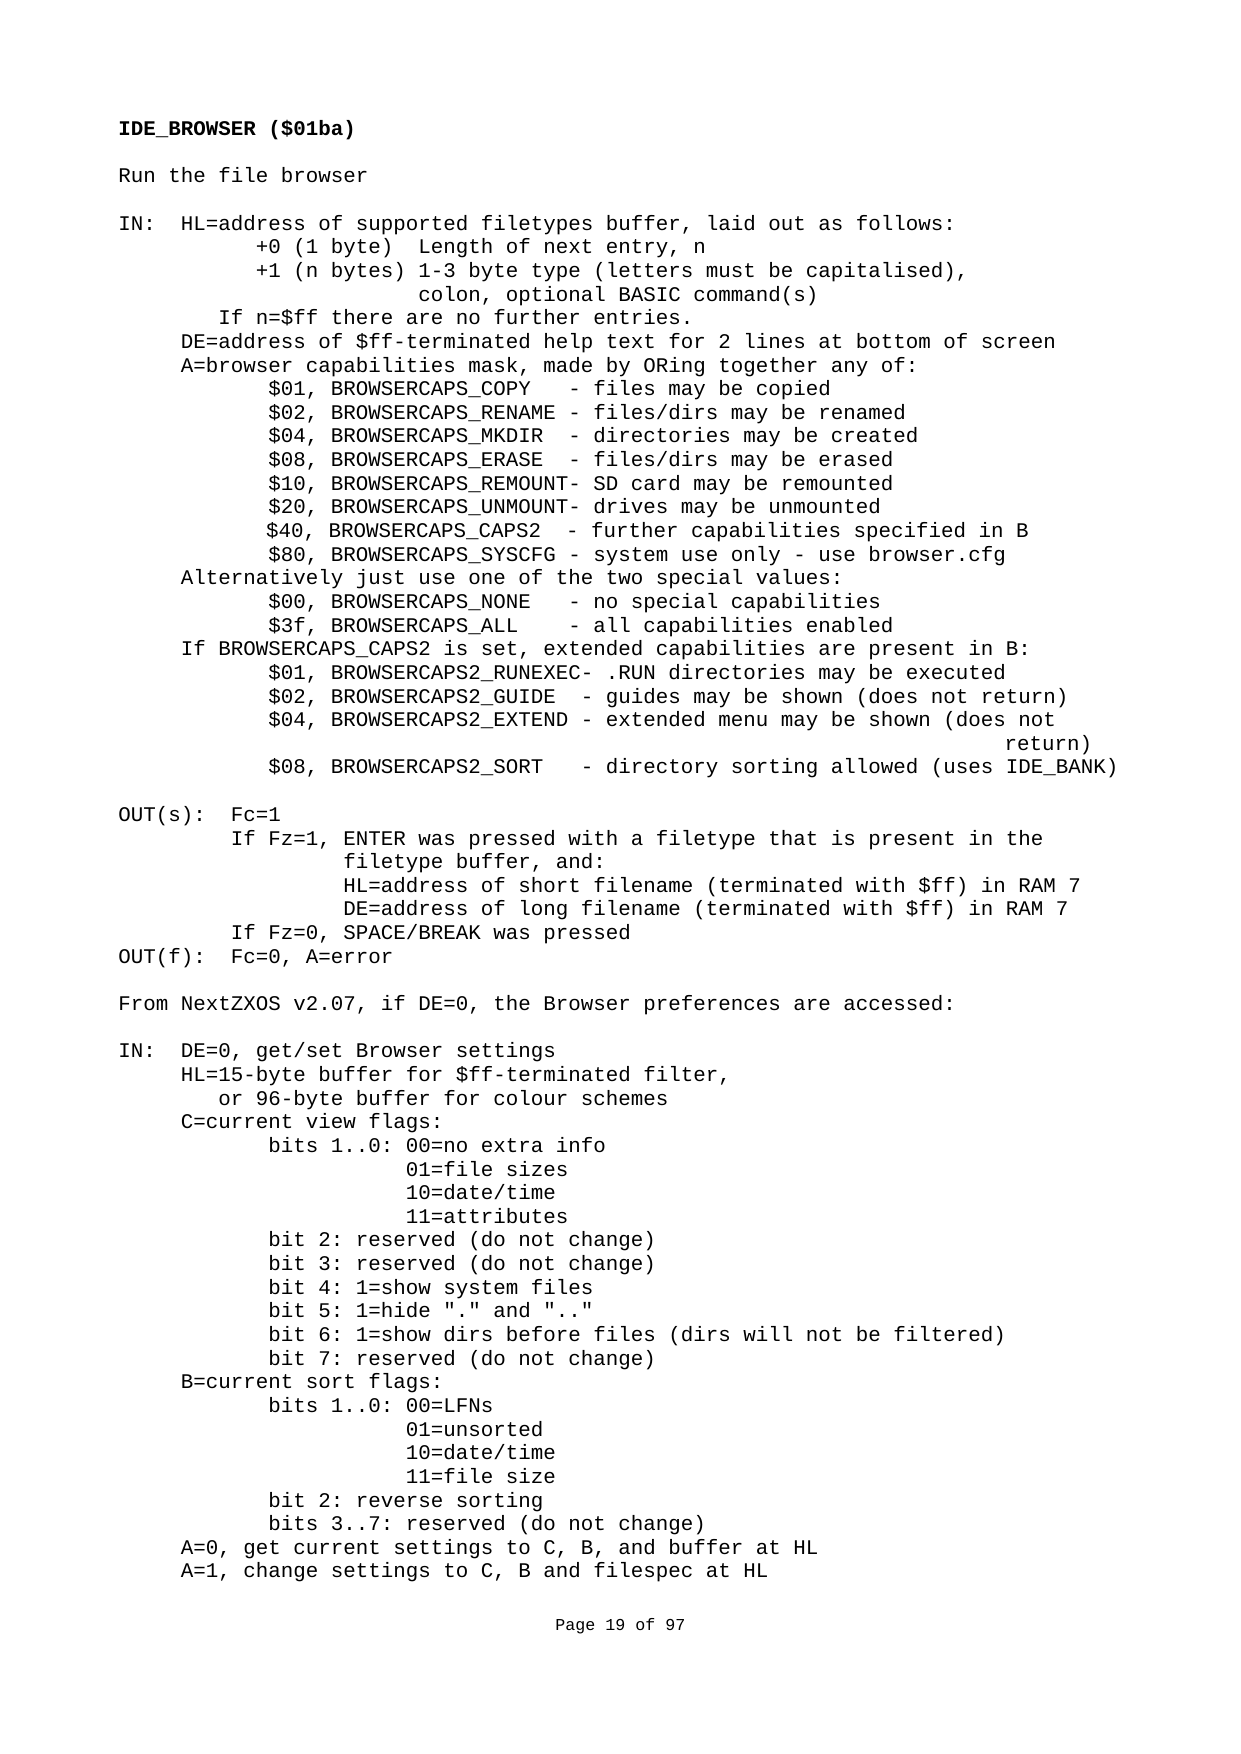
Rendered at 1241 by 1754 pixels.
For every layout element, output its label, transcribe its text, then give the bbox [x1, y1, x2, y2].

text $08, BROWSERCAPS2_SORT - directory sorting allowed (uses IDE_BANK) [118, 757, 1122, 780]
text bit 3: reserved (do not change) [118, 1253, 1122, 1277]
text $80, BROWSERCAPS_SYSCFG - system use only - use browser.cfg [118, 544, 1122, 567]
text If BROWSERCAPS_CAPS2 is set, extended capabilities are present in B: [118, 638, 1122, 662]
text 11=file size [118, 1466, 1122, 1489]
text $3f, BROWSERCAPS_ALL - all capabilities enabled [118, 615, 1122, 638]
text Run the file browser [118, 165, 1122, 189]
text $04, BROWSERCAPS_MKDIR - directories may be created [118, 426, 1122, 449]
text bit 2: reserved (do not change) [118, 1229, 1122, 1253]
text $08, BROWSERCAPS_ERASE - files/dirs may be erased [118, 449, 1122, 473]
text colon, optional BASIC command(s) [118, 284, 1122, 307]
text If Fz=0, SPACE/BREAK was pressed [118, 922, 1122, 946]
text Alternatively just use one of the two special values: [118, 567, 1122, 591]
text $40, BROWSERCAPS_CAPS2 - further capabilities specified in B [118, 520, 1122, 544]
text DE=address of long filename (terminated with $ff) in RAM 7 [118, 898, 1122, 922]
text filetype buffer, and: [118, 851, 1122, 875]
text bits 1..0: 00=no extra info [118, 1135, 1122, 1158]
text or 96-byte buffer for colour schemes [118, 1088, 1122, 1111]
text bit 6: 1=show dirs before files (dirs will not be filtered) [118, 1324, 1122, 1348]
text bit 5: 1=hide "." and ".." [118, 1300, 1122, 1324]
text HL=15-byte buffer for $ff-terminated filter, [118, 1064, 1122, 1088]
text $02, BROWSERCAPS2_GUIDE - guides may be shown (does not return) [118, 686, 1122, 709]
text $00, BROWSERCAPS_NONE - no special capabilities [118, 591, 1122, 615]
text C=current view flags: [118, 1111, 1122, 1135]
text $10, BROWSERCAPS_REMOUNT- SD card may be remounted [118, 473, 1122, 496]
text If Fz=1, ENTER was pressed with a filetype that is present in the [118, 827, 1122, 851]
text DE=address of $ff-terminated help text for 2 lines at bottom of screen [118, 331, 1122, 354]
text 01=unsorted [118, 1419, 1122, 1442]
text bit 2: reverse sorting [118, 1489, 1122, 1513]
text bit 4: 1=show system files [118, 1277, 1122, 1300]
text OUT(s): Fc=1 [118, 804, 1122, 827]
text bits 1..0: 00=LFNs [118, 1395, 1122, 1419]
text B=current sort flags: [118, 1371, 1122, 1395]
text 10=date/time [118, 1442, 1122, 1466]
text 01=file sizes [118, 1158, 1122, 1182]
text bit 7: reserved (do not change) [118, 1348, 1122, 1371]
text bits 3..7: reserved (do not change) [118, 1513, 1122, 1537]
text IN: HL=address of supported filetypes buffer, laid out as follows: [118, 213, 1122, 236]
text 11=attributes [118, 1206, 1122, 1229]
text $01, BROWSERCAPS2_RUNEXEC- .RUN directories may be executed [118, 662, 1122, 686]
text $02, BROWSERCAPS_RENAME - files/dirs may be renamed [118, 402, 1122, 426]
text $04, BROWSERCAPS2_EXTEND - extended menu may be shown (does not return) [118, 709, 1122, 757]
text 10=date/time [118, 1182, 1122, 1206]
text If n=$ff there are no further entries. [118, 307, 1122, 331]
text OUT(f): Fc=0, A=error [118, 946, 1122, 969]
text $01, BROWSERCAPS_COPY - files may be copied [118, 378, 1122, 402]
text From NextZXOS v2.07, if DE=0, the Browser preferences are accessed: [118, 993, 1122, 1017]
text HL=address of short filename (terminated with $ff) in RAM 7 [118, 875, 1122, 898]
text IN: DE=0, get/set Browser settings [118, 1040, 1122, 1064]
text +1 (n bytes) 1-3 byte type (letters must be capitalised), [118, 260, 1122, 284]
text IDE_BROWSER ($01ba) [118, 118, 1122, 142]
text A=0, get current settings to C, B, and buffer at HL [118, 1537, 1122, 1561]
text A=browser capabilities mask, made by ORing together any of: [118, 354, 1122, 378]
text $20, BROWSERCAPS_UNMOUNT- drives may be unmounted [118, 496, 1122, 520]
text +0 (1 byte) Length of next entry, n [118, 236, 1122, 260]
text A=1, change settings to C, B and filespec at HL [118, 1561, 1122, 1584]
